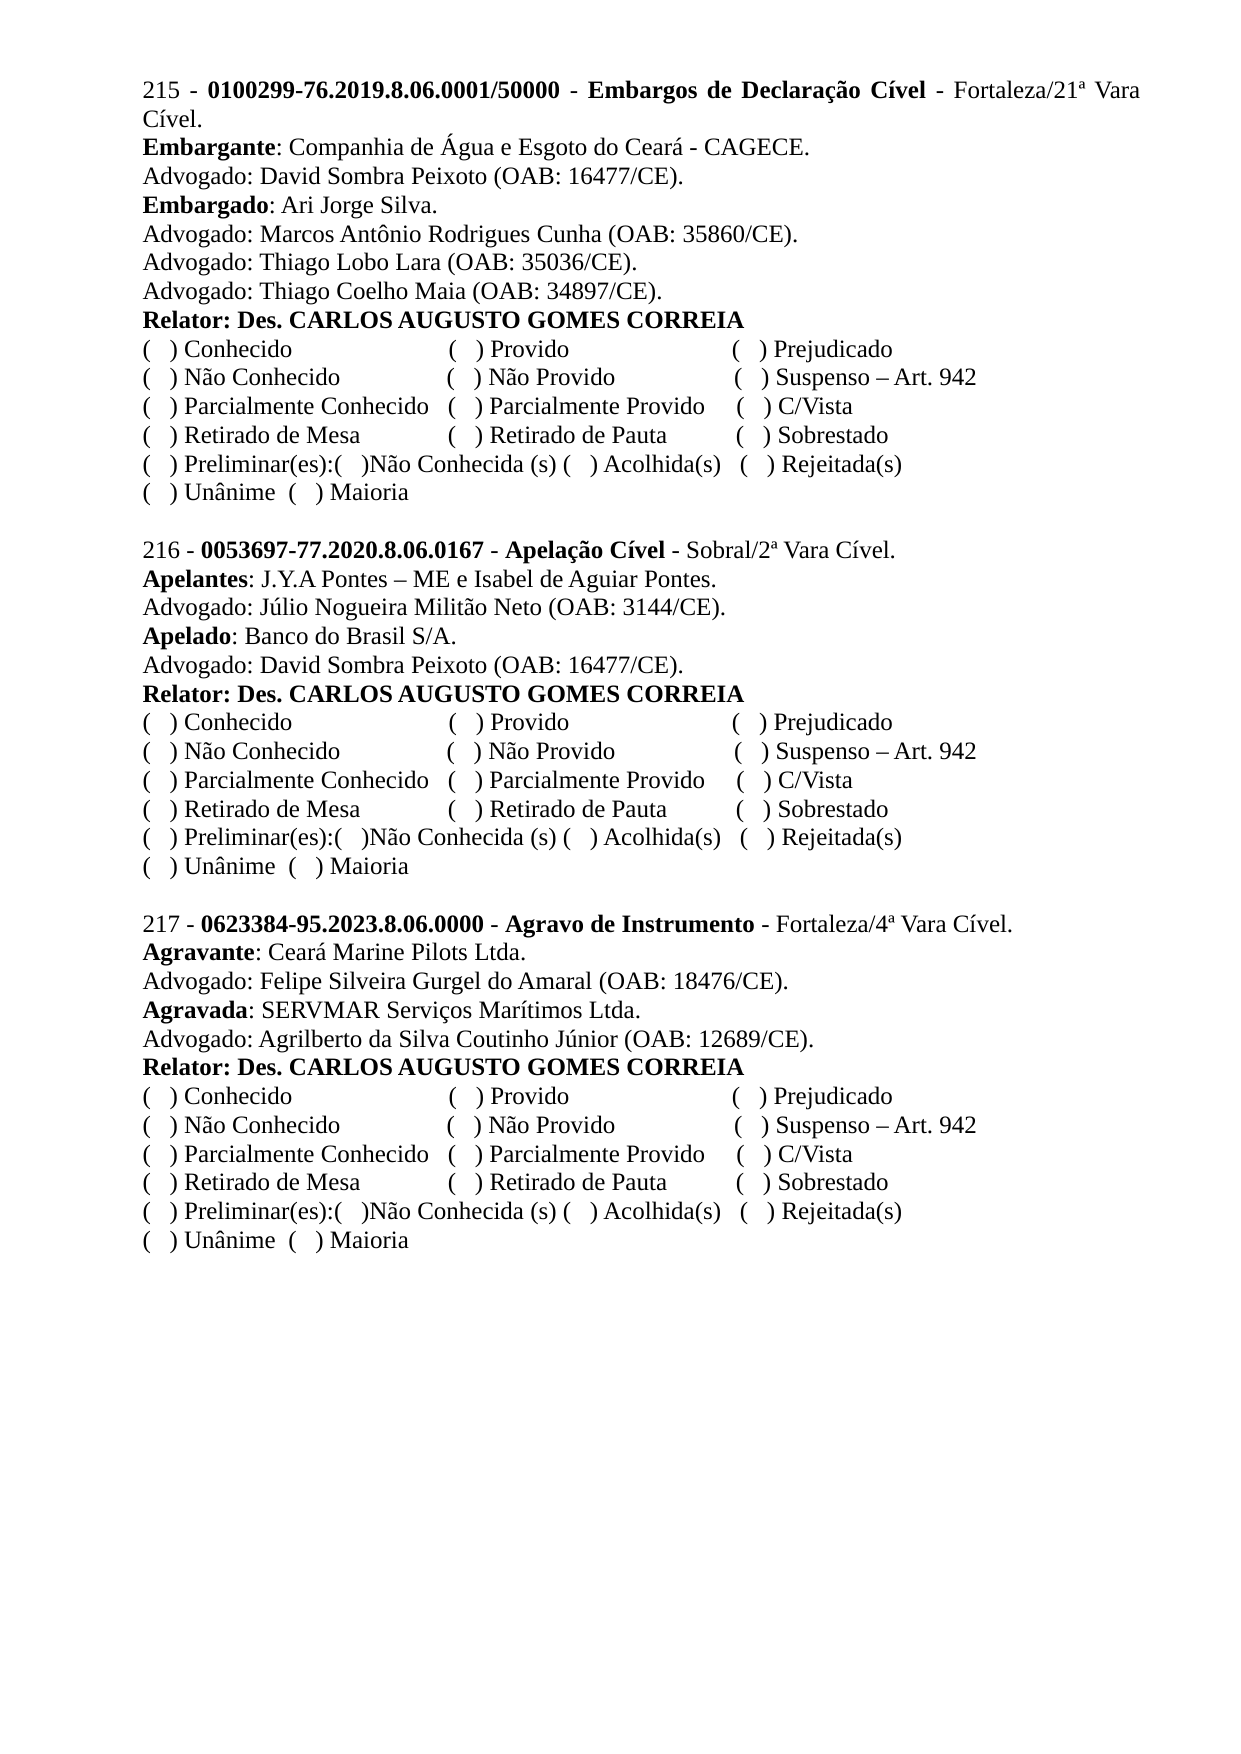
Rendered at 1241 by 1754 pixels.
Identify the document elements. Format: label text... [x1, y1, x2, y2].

text Advogado: Agrilberto da Silva Coutinho Júnior (OAB: 12689/CE). [142, 1024, 1141, 1052]
text Agravante: Ceará Marine Pilots Ltda. [142, 937, 1141, 966]
text ( ) Retirado de Mesa ( ) Retirado de Pauta ( ) Sobrestado [142, 420, 1158, 449]
text ( ) Preliminar(es):( )Não Conhecida (s) ( ) Acolhida(s) ( ) Rejeitada(s) [142, 449, 1158, 477]
text ( ) Conhecido ( ) Provido ( ) Prejudicado [142, 334, 1141, 362]
text ( ) Preliminar(es):( )Não Conhecida (s) ( ) Acolhida(s) ( ) Rejeitada(s) [142, 822, 1158, 851]
text ( ) Parcialmente Conhecido ( ) Parcialmente Provido ( ) C/Vista [142, 765, 1158, 794]
text ( ) Parcialmente Conhecido ( ) Parcialmente Provido ( ) C/Vista [142, 391, 1158, 420]
text Advogado: Thiago Coelho Maia (OAB: 34897/CE). [142, 276, 1141, 305]
text Advogado: Júlio Nogueira Militão Neto (OAB: 3144/CE). [142, 592, 1141, 621]
text Agravada: SERVMAR Serviços Marítimos Ltda. [142, 995, 1141, 1024]
text 215 - 0100299-76.2019.8.06.0001/50000 - Embargos de Declaração Cível - Fortaleza/21ª Vara Cível. [142, 75, 1141, 132]
text Advogado: Thiago Lobo Lara (OAB: 35036/CE). [142, 247, 1141, 276]
text Apelantes: J.Y.A Pontes – ME e Isabel de Aguiar Pontes. [142, 564, 1141, 592]
text ( ) Não Conhecido ( ) Não Provido ( ) Suspenso – Art. 942 [142, 736, 1158, 765]
text ( ) Unânime ( ) Maioria [142, 851, 1158, 880]
text Relator: Des. CARLOS AUGUSTO GOMES CORREIA [142, 679, 1141, 707]
text Advogado: David Sombra Peixoto (OAB: 16477/CE). [142, 650, 1141, 679]
text Relator: Des. CARLOS AUGUSTO GOMES CORREIA [142, 305, 1141, 334]
text ( ) Conhecido ( ) Provido ( ) Prejudicado [142, 707, 1141, 736]
text Apelado: Banco do Brasil S/A. [142, 621, 1141, 650]
text Embargado: Ari Jorge Silva. [142, 190, 1141, 219]
text ( ) Retirado de Mesa ( ) Retirado de Pauta ( ) Sobrestado [142, 1167, 1158, 1196]
text Advogado: Marcos Antônio Rodrigues Cunha (OAB: 35860/CE). [142, 219, 1141, 247]
text Relator: Des. CARLOS AUGUSTO GOMES CORREIA [142, 1052, 1141, 1081]
text 217 - 0623384-95.2023.8.06.0000 - Agravo de Instrumento - Fortaleza/4ª Vara Cível. [142, 909, 1141, 937]
text ( ) Parcialmente Conhecido ( ) Parcialmente Provido ( ) C/Vista [142, 1139, 1158, 1167]
text ( ) Retirado de Mesa ( ) Retirado de Pauta ( ) Sobrestado [142, 794, 1158, 822]
text ( ) Unânime ( ) Maioria [142, 1225, 1158, 1254]
text ( ) Não Conhecido ( ) Não Provido ( ) Suspenso – Art. 942 [142, 362, 1158, 391]
text Advogado: Felipe Silveira Gurgel do Amaral (OAB: 18476/CE). [142, 966, 1141, 995]
text 216 - 0053697-77.2020.8.06.0167 - Apelação Cível - Sobral/2ª Vara Cível. [142, 535, 1141, 564]
text ( ) Não Conhecido ( ) Não Provido ( ) Suspenso – Art. 942 [142, 1110, 1158, 1139]
text ( ) Preliminar(es):( )Não Conhecida (s) ( ) Acolhida(s) ( ) Rejeitada(s) [142, 1196, 1158, 1225]
text Embargante: Companhia de Água e Esgoto do Ceará - CAGECE. [142, 132, 1141, 161]
text Advogado: David Sombra Peixoto (OAB: 16477/CE). [142, 161, 1141, 190]
text ( ) Conhecido ( ) Provido ( ) Prejudicado [142, 1081, 1141, 1110]
text ( ) Unânime ( ) Maioria [142, 477, 1158, 506]
